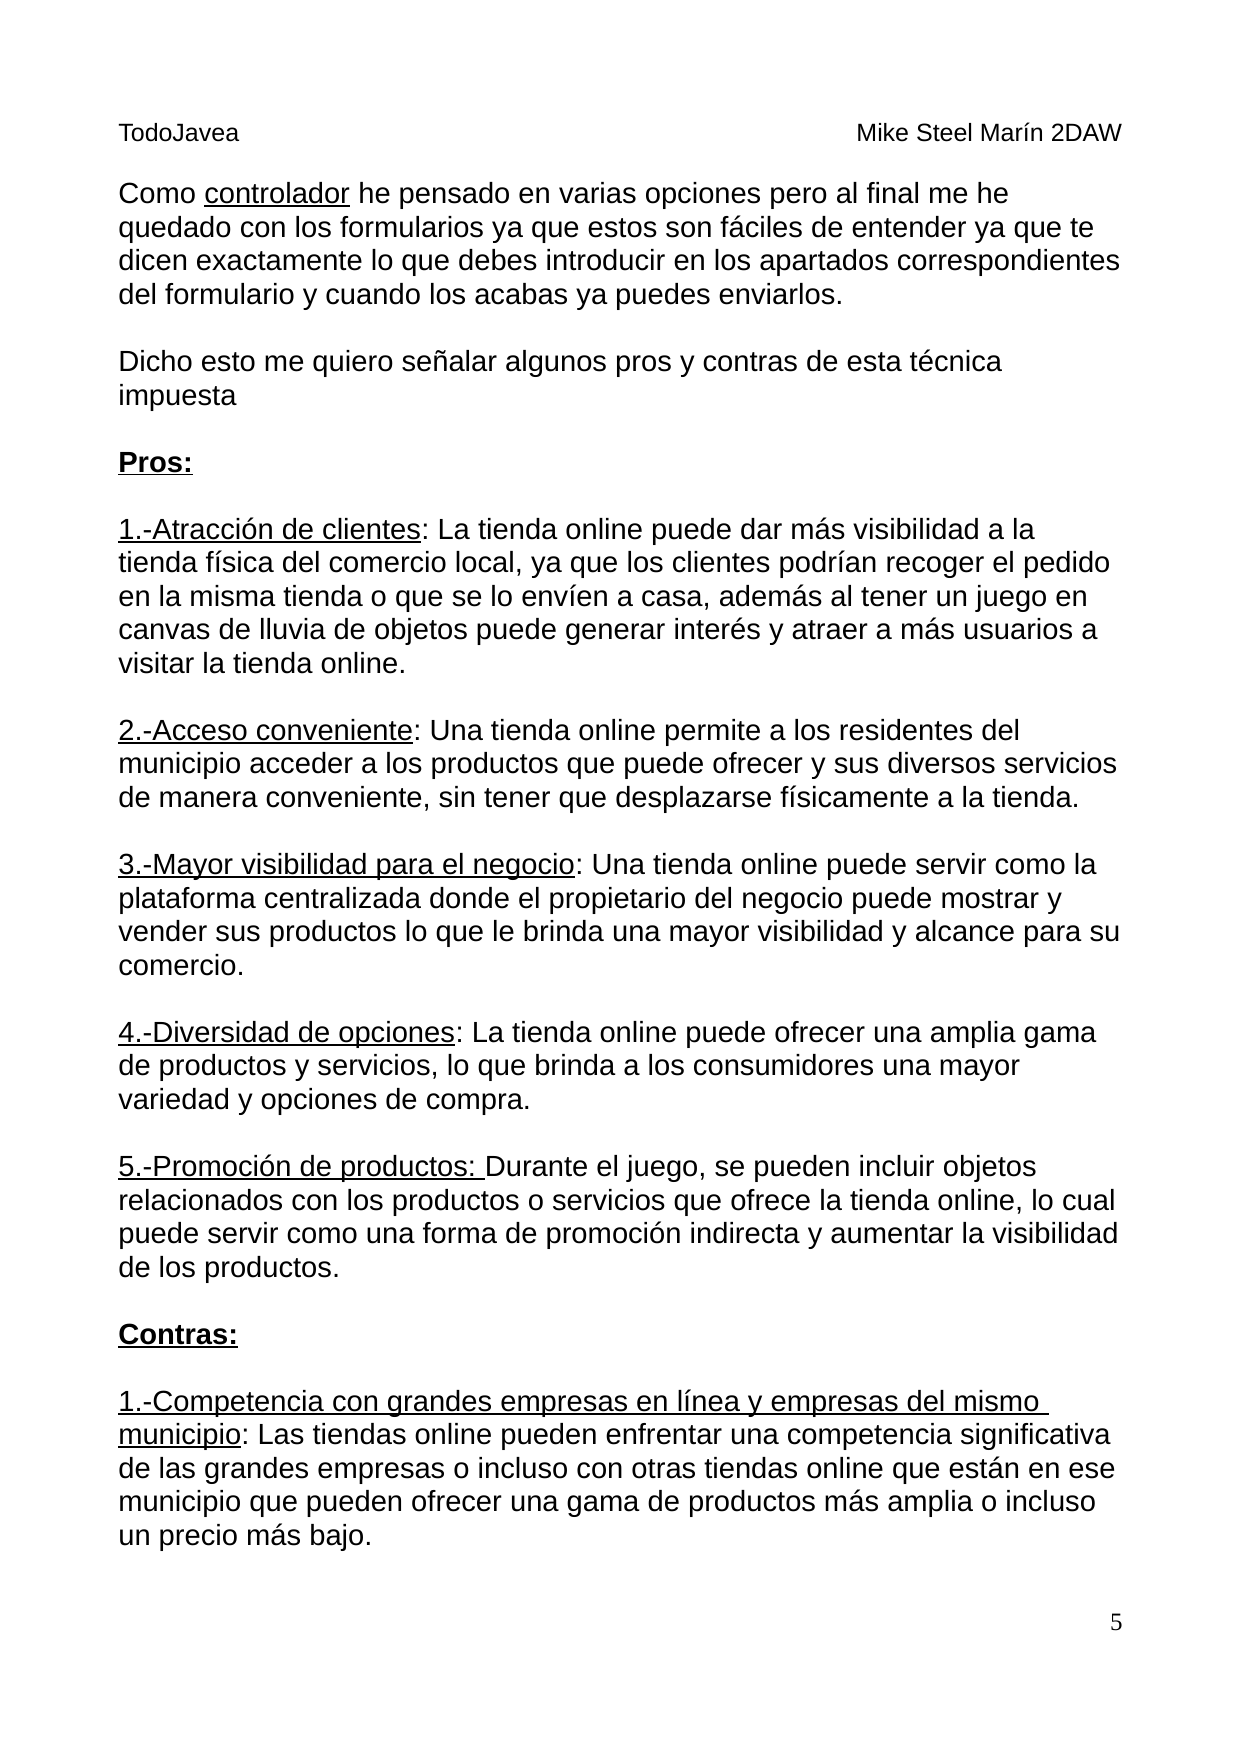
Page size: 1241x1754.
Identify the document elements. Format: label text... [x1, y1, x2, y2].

text Dicho esto me quiero señalar algunos pros y contras de esta técnica impuesta [118, 344, 1122, 411]
text 4.-Diversidad de opciones: La tienda online puede ofrecer una amplia gama de productos y servicios, lo que brinda a los consumidores una mayor variedad y opciones de compra. [118, 1015, 1122, 1116]
text 1.-Competencia con grandes empresas en línea y empresas del mismo municipio: Las tiendas online pueden enfrentar una competencia significativa de las grandes empresas o incluso con otras tiendas online que están en ese municipio que pueden ofrecer una gama de productos más amplia o incluso un precio más bajo. [118, 1384, 1122, 1552]
text 2.-Acceso conveniente: Una tienda online permite a los residentes del municipio acceder a los productos que puede ofrecer y sus diversos servicios de manera conveniente, sin tener que desplazarse físicamente a la tienda. [118, 713, 1122, 814]
text 1.-Atracción de clientes: La tienda online puede dar más visibilidad a la tienda física del comercio local, ya que los clientes podrían recoger el pedido en la misma tienda o que se lo envíen a casa, además al tener un juego en canvas de lluvia de objetos puede generar interés y atraer a más usuarios a visitar la tienda online. [118, 512, 1122, 679]
text Como controlador he pensado en varias opciones pero al final me he quedado con los formularios ya que estos son fáciles de entender ya que te dicen exactamente lo que debes introducir en los apartados correspondientes del formulario y cuando los acabas ya puedes enviarlos. [118, 176, 1122, 311]
text 5.-Promoción de productos: Durante el juego, se pueden incluir objetos relacionados con los productos o servicios que ofrece la tienda online, lo cual puede servir como una forma de promoción indirecta y aumentar la visibilidad de los productos. [118, 1149, 1122, 1283]
text 3.-Mayor visibilidad para el negocio: Una tienda online puede servir como la plataforma centralizada donde el propietario del negocio puede mostrar y vender sus productos lo que le brinda una mayor visibilidad y alcance para su comercio. [118, 847, 1122, 981]
text Pros: [118, 445, 1122, 478]
text Contras: [118, 1317, 1122, 1350]
